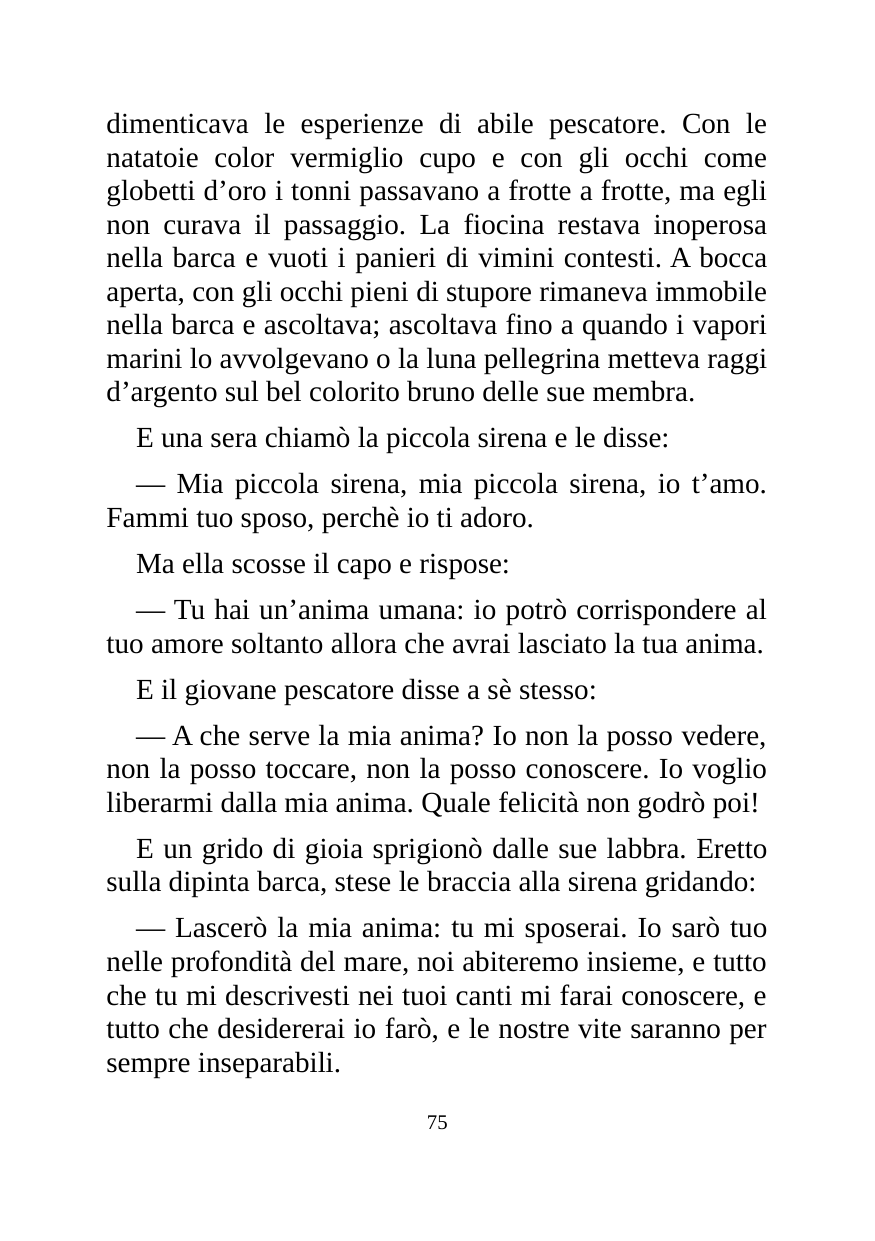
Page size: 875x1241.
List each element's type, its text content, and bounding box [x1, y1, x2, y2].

text E una sera chiamò la piccola sirena e le disse: [106, 421, 768, 454]
text — Lascerò la mia anima: tu mi sposerai. Io sarò tuo nelle profondità del mare, noi abiteremo insieme, e tutto che tu mi descrivesti nei tuoi canti mi farai conoscere, e tutto che desidererai io farò, e le nostre vite saranno per sempre inseparabili. [106, 911, 768, 1078]
text dimenticava le esperienze di abile pescatore. Con le natatoie color vermiglio cupo e con gli occhi come globetti d’oro i tonni passavano a frotte a frotte, ma egli non curava il passaggio. La fiocina restava inoperosa nella barca e vuoti i panieri di vimini contesti. A bocca aperta, con gli occhi pieni di stupore rimaneva immobile nella barca e ascoltava; ascoltava fino a quando i vapori marini lo avvolgevano o la luna pellegrina metteva raggi d’argento sul bel colorito bruno delle sue membra. [106, 106, 768, 408]
text — Tu hai un’anima umana: io potrò corrispondere al tuo amore soltanto allora che avrai lasciato la tua anima. [106, 592, 768, 659]
text Ma ella scosse il capo e rispose: [106, 546, 768, 580]
text — A che serve la mia anima? Io non la posso vedere, non la posso toccare, non la posso conoscere. Io voglio liberarmi dalla mia anima. Quale felicità non godrò poi! [106, 718, 768, 818]
text E un grido di gioia sprigionò dalle sue labbra. Eretto sulla dipinta barca, stese le braccia alla sirena gridando: [106, 831, 768, 898]
text E il giovane pescatore disse a sè stesso: [106, 672, 768, 705]
text — Mia piccola sirena, mia piccola sirena, io t’amo. Fammi tuo sposo, perchè io ti adoro. [106, 467, 768, 534]
